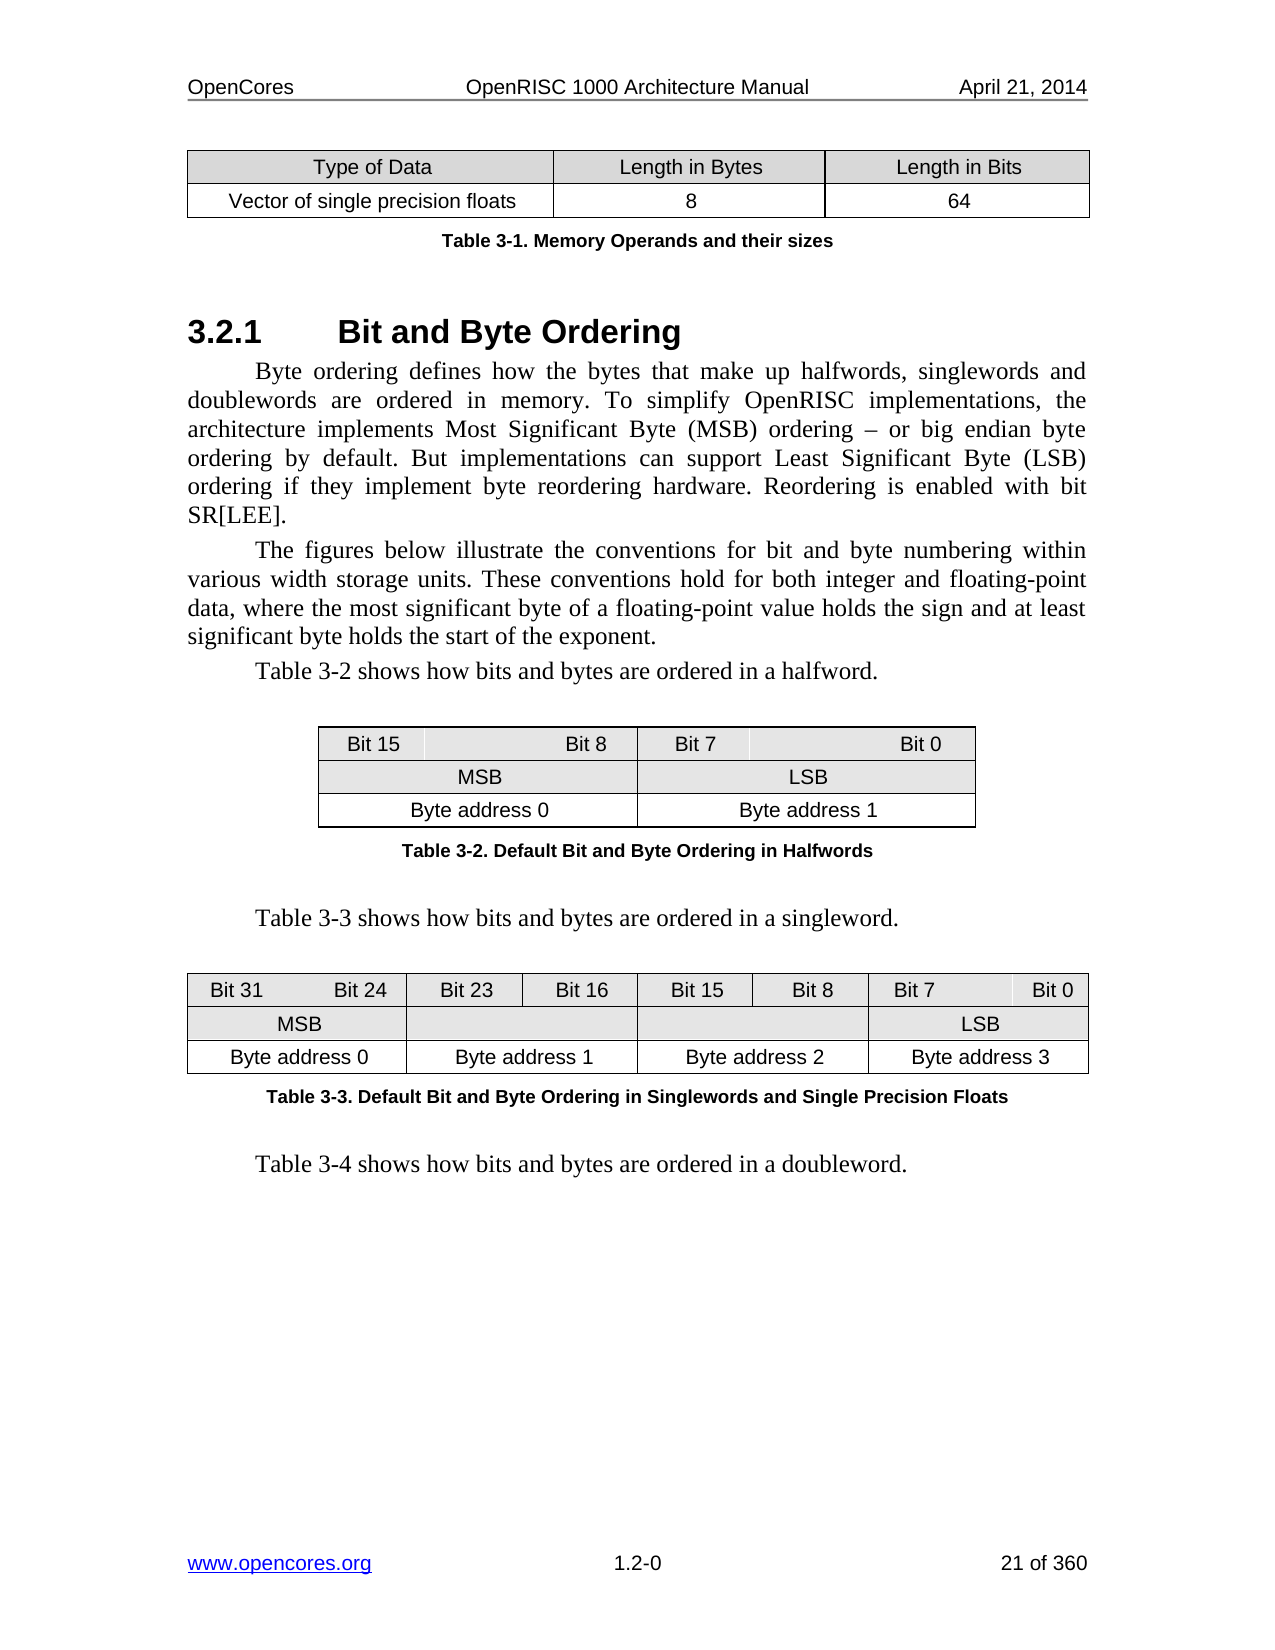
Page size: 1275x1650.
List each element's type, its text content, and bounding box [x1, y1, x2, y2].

table_cell LSB [869, 1007, 1088, 1039]
table_cell 64 [826, 184, 1089, 217]
table_header Bit 15 [319, 728, 424, 760]
table_cell Byte address 3 [869, 1041, 1088, 1073]
table_cell MSB [319, 761, 637, 793]
text Table 3-3 shows how bits and bytes are ordered in a singleword. [187, 903, 1087, 932]
table_cell MSB [188, 1007, 406, 1039]
table_cell Byte address 1 [407, 1041, 637, 1073]
text The figures below illustrate the conventions for bit and byte numbering within various width storage units. These conventions hold for both integer and floating-point data, where the most significant byte of a floating-point value holds the sign and at least significant byte holds the start of the exponent. [187, 535, 1087, 650]
table_header Bit 31 [188, 974, 281, 1006]
table_cell Byte address 0 [319, 794, 637, 826]
text Table 3-2 shows how bits and bytes are ordered in a halfword. [187, 656, 1087, 685]
table_header Bit 7 [869, 974, 956, 1006]
table_header Bit 8 [531, 728, 637, 760]
text Byte ordering defines how the bytes that make up halfwords, singlewords and doublewords are ordered in memory. To simplify OpenRISC implementations, the architecture implements Most Significant Byte (MSB) ordering – or big endian byte ordering by default. But implementations can support Least Significant Byte (LSB) ordering if they implement byte reordering hardware. Reordering is enabled with bit SR[LEE]. [187, 356, 1087, 529]
text Table 3-4 shows how bits and bytes are ordered in a doubleword. [187, 1149, 1087, 1178]
text Table 3-3. Default Bit and Byte Ordering in Singlewords and Single Precision Floats [187, 1086, 1087, 1108]
subtitle Bit and Byte Ordering [187, 312, 1087, 350]
table_header Length in Bytes [554, 151, 824, 183]
text Table 3-2. Default Bit and Byte Ordering in Halfwords [187, 840, 1087, 862]
table_header Bit 8 [753, 974, 868, 1006]
table_header Bit 24 [309, 974, 406, 1006]
table_header [956, 974, 1012, 1006]
table_header Bit 23 [407, 974, 522, 1006]
table_cell [407, 1007, 637, 1039]
table_cell [638, 1007, 868, 1039]
table_cell LSB [638, 761, 975, 793]
table_header Bit 7 [638, 728, 749, 760]
table_cell Byte address 0 [188, 1041, 406, 1073]
table_cell Byte address 1 [638, 794, 975, 826]
table_header Bit 0 [862, 728, 975, 760]
table_cell 8 [554, 184, 824, 217]
text Table 3-1. Memory Operands and their sizes [187, 230, 1087, 252]
table_header Type of Data [188, 151, 553, 183]
table_header Bit 15 [638, 974, 752, 1006]
table_header [750, 728, 862, 760]
table_header [425, 728, 531, 760]
table_header Bit 0 [1013, 974, 1088, 1006]
table_header Bit 16 [523, 974, 637, 1006]
table_cell Byte address 2 [638, 1041, 868, 1073]
table_cell Vector of single precision floats [188, 184, 553, 217]
table_header [281, 974, 309, 1006]
table_header Length in Bits [826, 151, 1089, 183]
